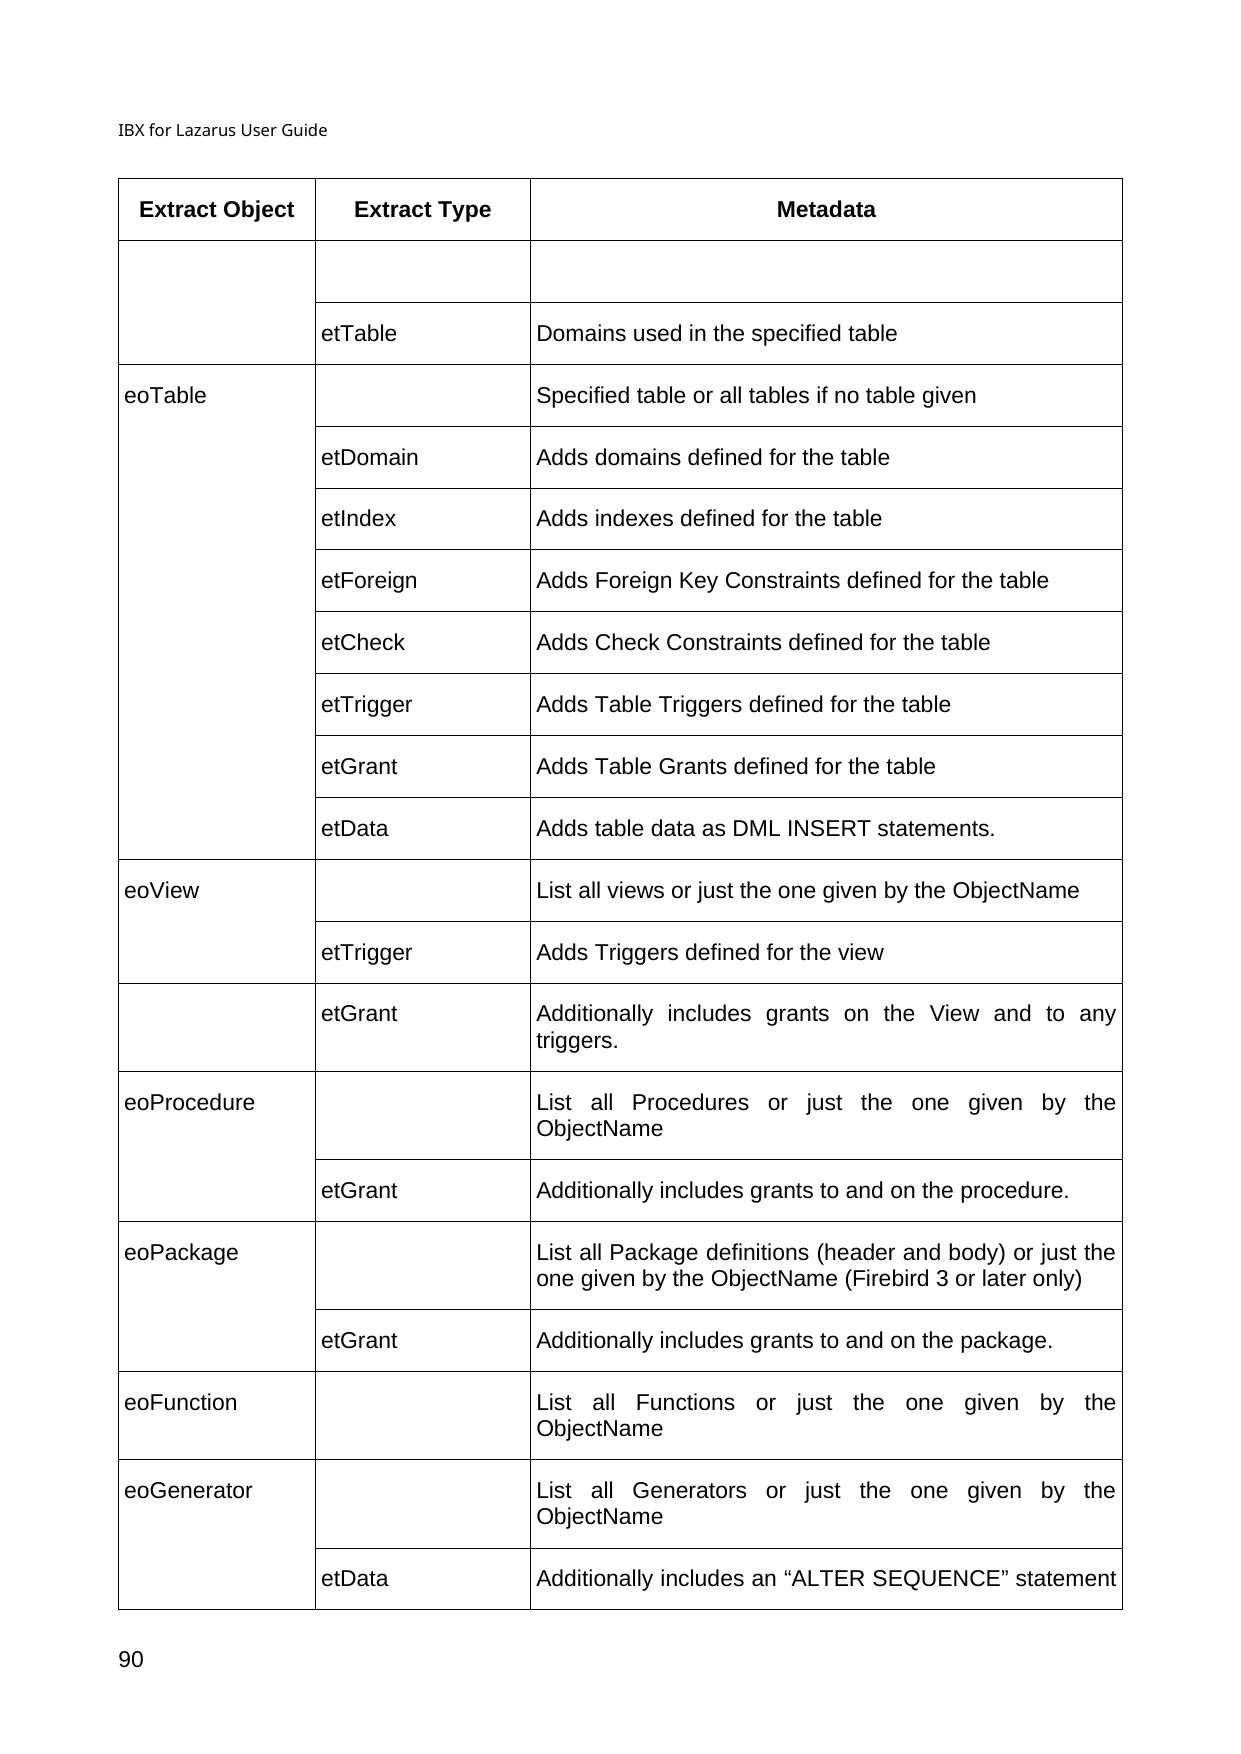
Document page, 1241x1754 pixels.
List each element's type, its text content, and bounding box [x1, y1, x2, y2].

table_cell [119, 241, 315, 364]
table_cell Adds Triggers defined for the view [531, 922, 1122, 982]
table_cell [316, 365, 530, 426]
table_cell Adds Table Grants defined for the table [531, 736, 1122, 797]
table_cell Adds Foreign Key Constraints defined for the table [531, 550, 1122, 611]
table_cell eoProcedure [119, 1072, 315, 1221]
table_cell List all Functions or just the one given by the ObjectName [531, 1372, 1122, 1459]
table_cell [316, 1372, 530, 1459]
table_cell List all Generators or just the one given by the ObjectName [531, 1460, 1122, 1547]
table_cell Specified table or all tables if no table given [531, 365, 1122, 426]
table_cell etData [316, 798, 530, 859]
table_cell [316, 241, 530, 302]
table_cell Additionally includes an “ALTER SEQUENCE” statement [531, 1549, 1122, 1609]
table_cell eoTable [119, 365, 315, 859]
table_header Extract Object [119, 179, 315, 240]
table_cell [531, 241, 1122, 302]
table_cell etData [316, 1549, 530, 1609]
table_header Metadata [531, 179, 1122, 240]
table_cell [316, 1072, 530, 1159]
table_cell etTrigger [316, 674, 530, 735]
table_cell Adds Table Triggers defined for the table [531, 674, 1122, 735]
table_cell List all Procedures or just the one given by the ObjectName [531, 1072, 1122, 1159]
table_cell etTrigger [316, 922, 530, 982]
table_cell [316, 1222, 530, 1309]
table_cell eoGenerator [119, 1460, 315, 1609]
table_cell Additionally includes grants to and on the procedure. [531, 1160, 1122, 1221]
table_cell [316, 1460, 530, 1547]
table_cell etGrant [316, 736, 530, 797]
table_cell Domains used in the specified table [531, 303, 1122, 364]
table_header Extract Type [316, 179, 530, 240]
table_cell List all Package definitions (header and body) or just the one given by the ObjectName (Firebird 3 or later only) [531, 1222, 1122, 1309]
table_cell Additionally includes grants on the View and to any triggers. [531, 984, 1122, 1071]
table_cell etForeign [316, 550, 530, 611]
table_cell Additionally includes grants to and on the package. [531, 1310, 1122, 1371]
table_cell [316, 860, 530, 921]
table_cell etGrant [316, 1310, 530, 1371]
table_cell eoPackage [119, 1222, 315, 1371]
table_cell [119, 984, 315, 1071]
table_cell Adds domains defined for the table [531, 427, 1122, 487]
table_cell etGrant [316, 984, 530, 1071]
table_cell Adds table data as DML INSERT statements. [531, 798, 1122, 859]
table_cell List all views or just the one given by the ObjectName [531, 860, 1122, 921]
table_cell etIndex [316, 489, 530, 549]
table_cell Adds Check Constraints defined for the table [531, 612, 1122, 673]
table_cell etTable [316, 303, 530, 364]
table_cell etCheck [316, 612, 530, 673]
table_cell etGrant [316, 1160, 530, 1221]
table_cell eoFunction [119, 1372, 315, 1459]
table_cell eoView [119, 860, 315, 982]
table_cell etDomain [316, 427, 530, 487]
table_cell Adds indexes defined for the table [531, 489, 1122, 549]
